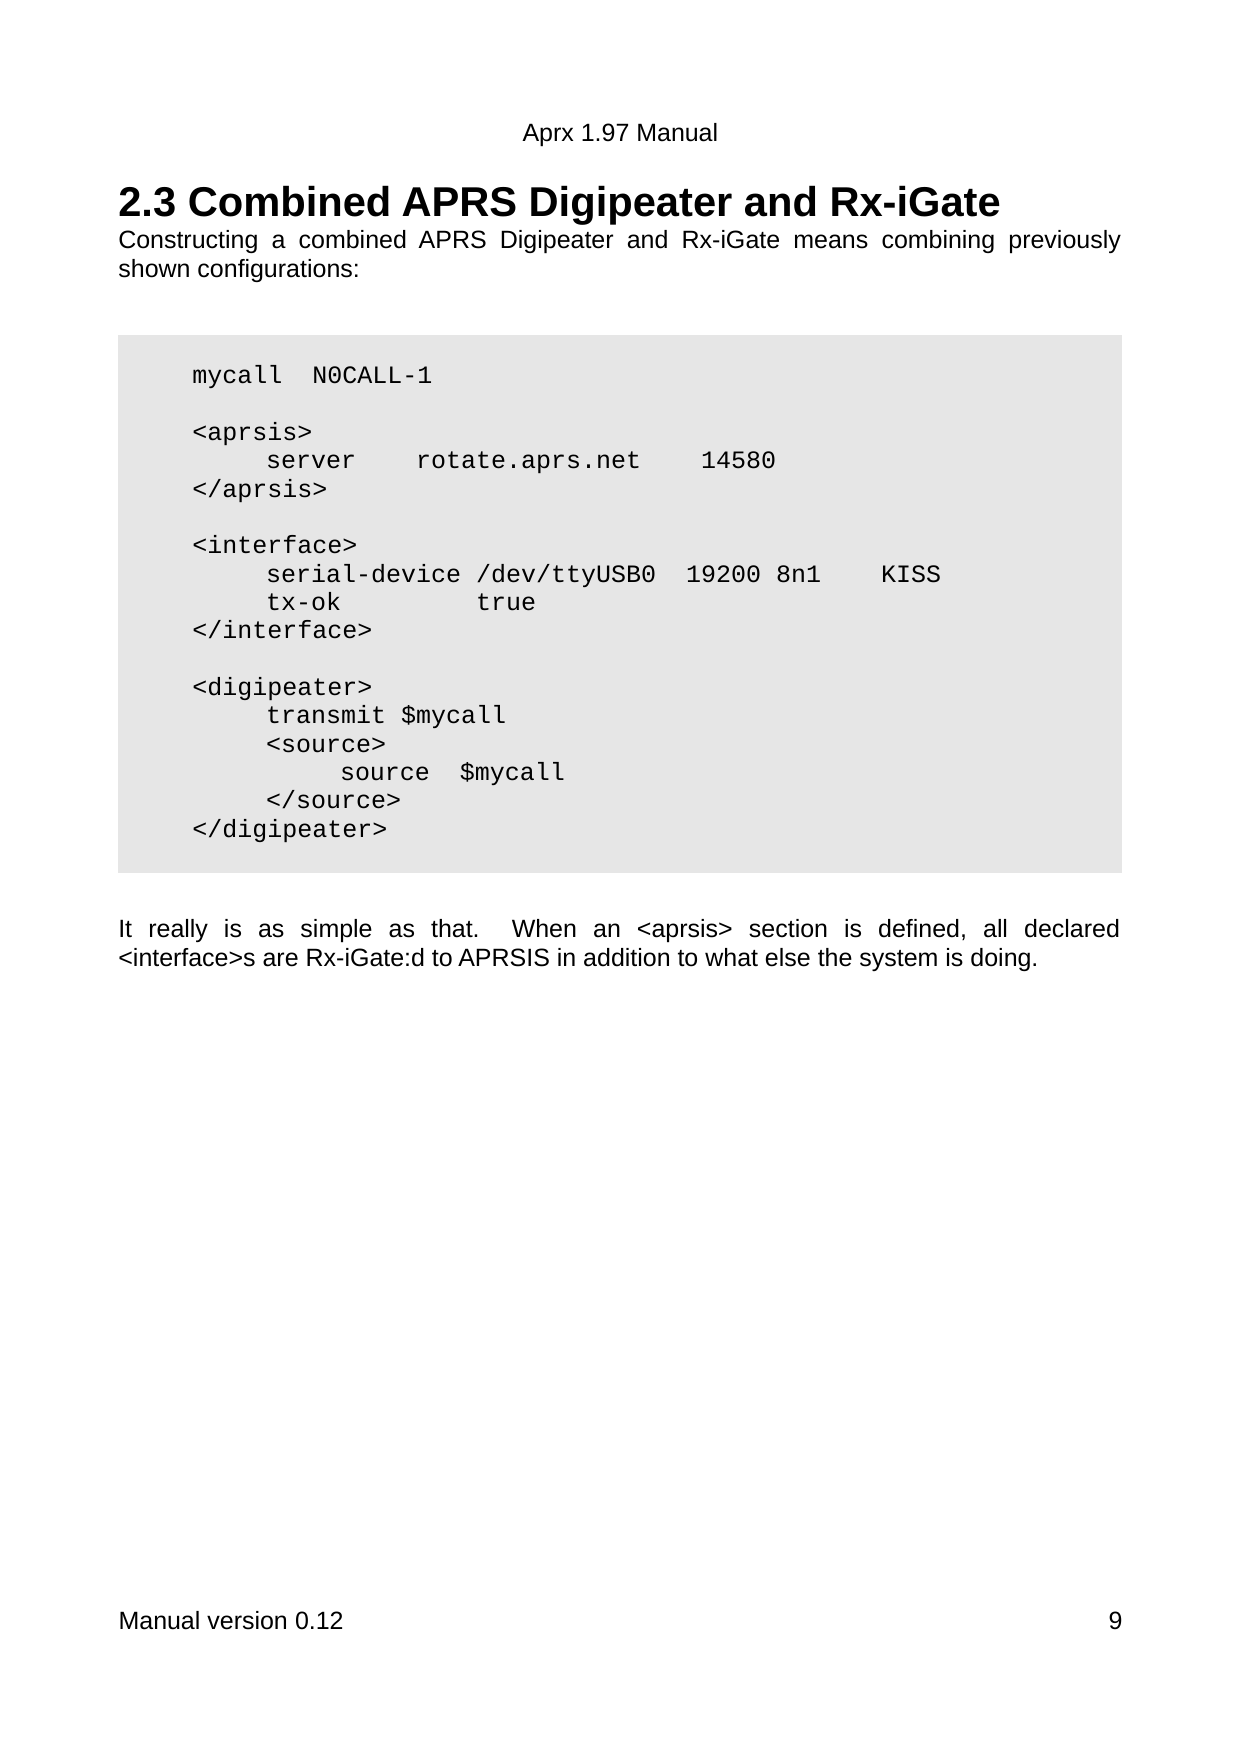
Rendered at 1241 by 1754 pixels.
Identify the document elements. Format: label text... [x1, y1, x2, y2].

text transmit $mycall [118, 703, 1122, 731]
text </aprsis> [118, 476, 1122, 505]
text </digipeater> [118, 816, 1122, 845]
text <aprsis> [118, 420, 1122, 448]
text server rotate.aprs.net 14580 [118, 448, 1122, 476]
text tx-ok true [118, 590, 1122, 618]
text Constructing a combined APRS Digipeater and Rx-iGate means combining previously shown configurations: [118, 225, 1122, 282]
text </source> [118, 788, 1122, 816]
text </interface> [118, 618, 1122, 646]
subtitle Combined APRS Digipeater and Rx-iGate [118, 177, 1122, 225]
text serial-device /dev/ttyUSB0 19200 8n1 KISS [118, 561, 1122, 590]
text It really is as simple as that. When an <aprsis> section is defined, all declared <interface>s are Rx-iGate:d to APRSIS in addition to what else the system is doing. [118, 914, 1122, 972]
text mycall N0CALL-1 [118, 363, 1122, 391]
text <interface> [118, 533, 1122, 561]
text source $mycall [118, 760, 1122, 788]
text <source> [118, 731, 1122, 760]
text <digipeater> [118, 675, 1122, 703]
